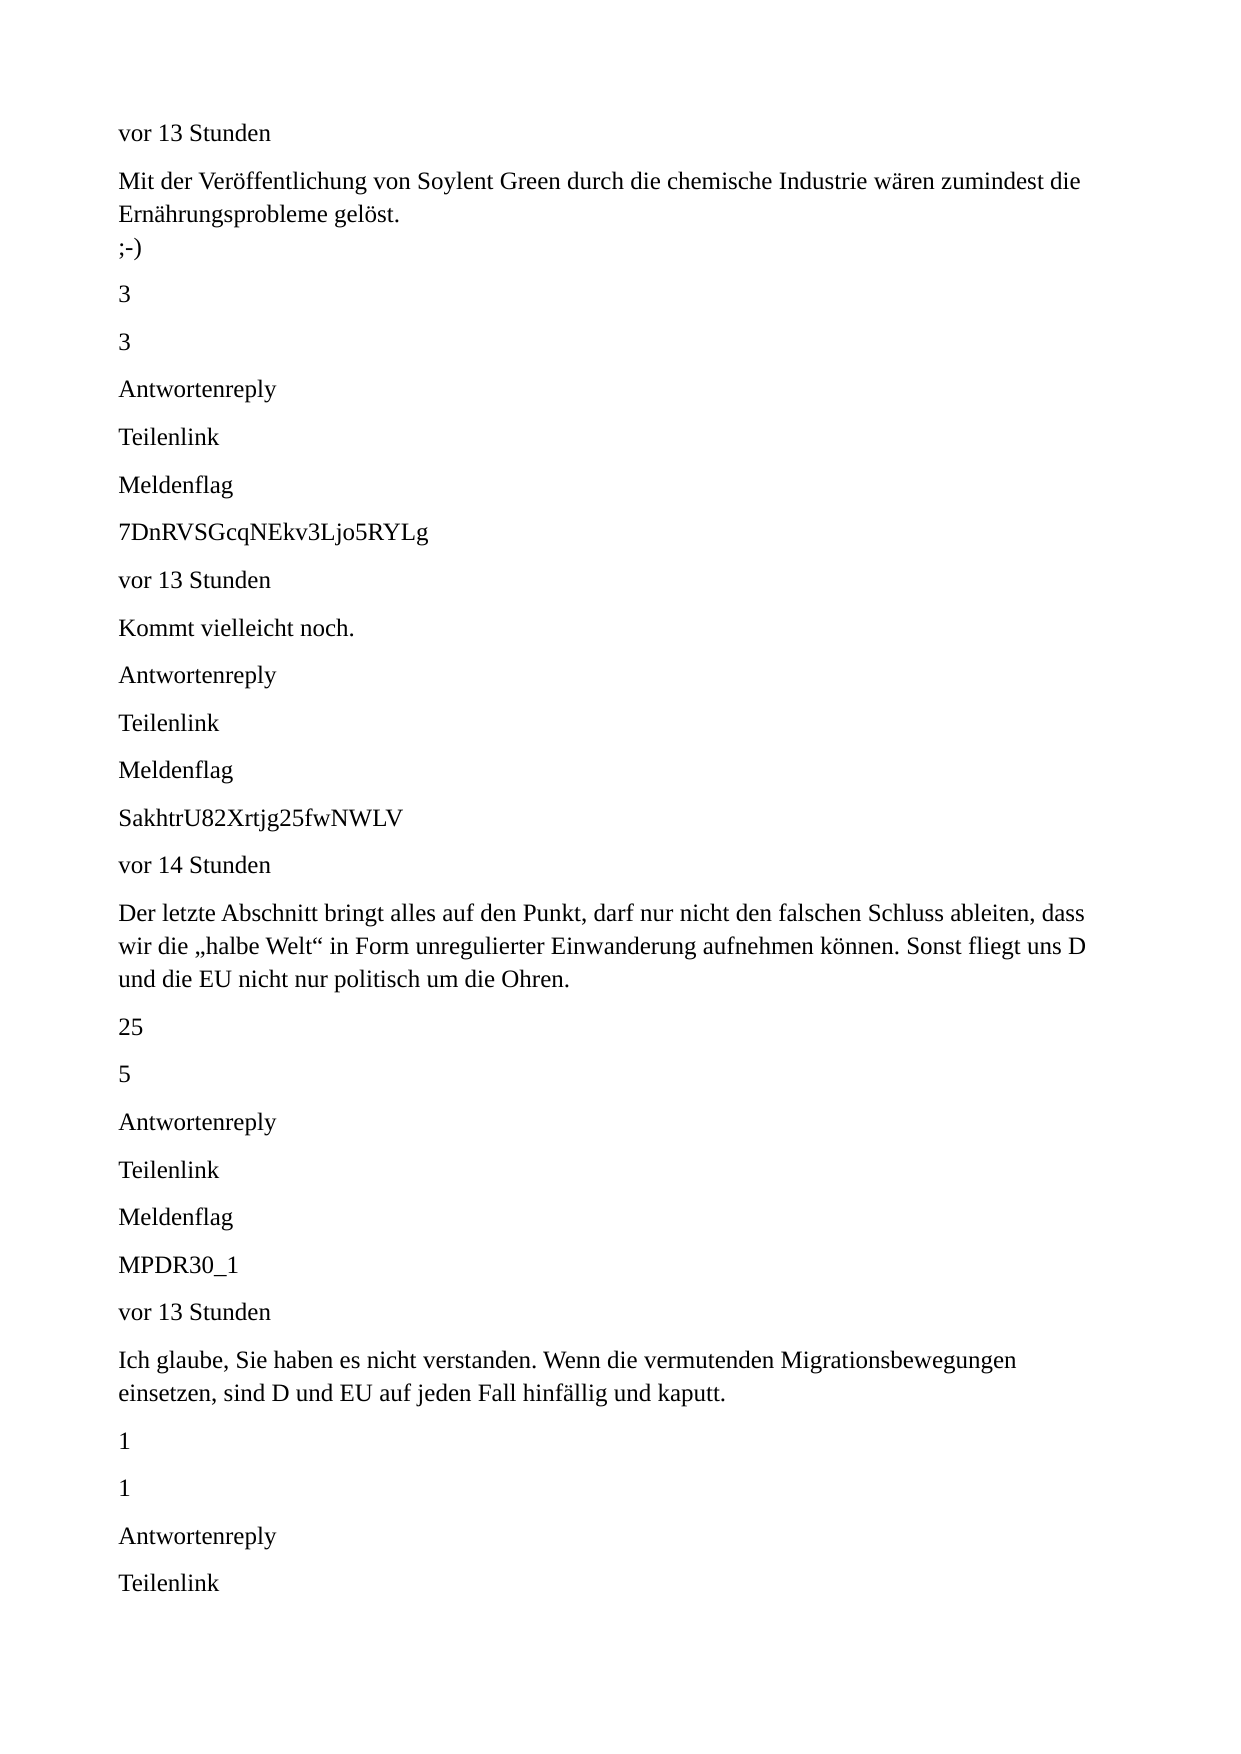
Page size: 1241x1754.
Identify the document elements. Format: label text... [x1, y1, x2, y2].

text Teilenlink [118, 1155, 1122, 1183]
text 25 [118, 1012, 1122, 1041]
text Meldenflag [118, 755, 1122, 784]
text Teilenlink [118, 1568, 1122, 1597]
text 1 [118, 1473, 1122, 1502]
text Antwortenreply [118, 1107, 1122, 1136]
text 5 [118, 1059, 1122, 1088]
text SakhtrU82Xrtjg25fwNWLV [118, 803, 1122, 832]
text MPDR30_1 [118, 1250, 1122, 1279]
text Teilenlink [118, 422, 1122, 451]
text Der letzte Abschnitt bringt alles auf den Punkt, darf nur nicht den falschen Schluss ableiten, dass wir die „halbe Welt“ in Form unregulierter Einwanderung aufnehmen können. Sonst fliegt uns D und die EU nicht nur politisch um die Ohren. [118, 898, 1122, 993]
text Teilenlink [118, 708, 1122, 737]
text 7DnRVSGcqNEkv3Ljo5RYLg [118, 517, 1122, 546]
text Antwortenreply [118, 1521, 1122, 1550]
text 1 [118, 1426, 1122, 1454]
text vor 13 Stunden [118, 118, 1122, 147]
text Ich glaube, Sie haben es nicht verstanden. Wenn die vermutenden Migrationsbewegungen einsetzen, sind D und EU auf jeden Fall hinfällig und kaputt. [118, 1345, 1122, 1407]
text vor 14 Stunden [118, 851, 1122, 879]
text Meldenflag [118, 1202, 1122, 1231]
text Kommt vielleicht noch. [118, 613, 1122, 641]
text vor 13 Stunden [118, 565, 1122, 594]
text Mit der Veröffentlichung von Soylent Green durch die chemische Industrie wären zumindest die Ernährungsprobleme gelöst. ;-) [118, 166, 1122, 261]
text Antwortenreply [118, 660, 1122, 689]
text 3 [118, 279, 1122, 308]
text Meldenflag [118, 470, 1122, 498]
text 3 [118, 327, 1122, 356]
text Antwortenreply [118, 374, 1122, 403]
text vor 13 Stunden [118, 1297, 1122, 1326]
